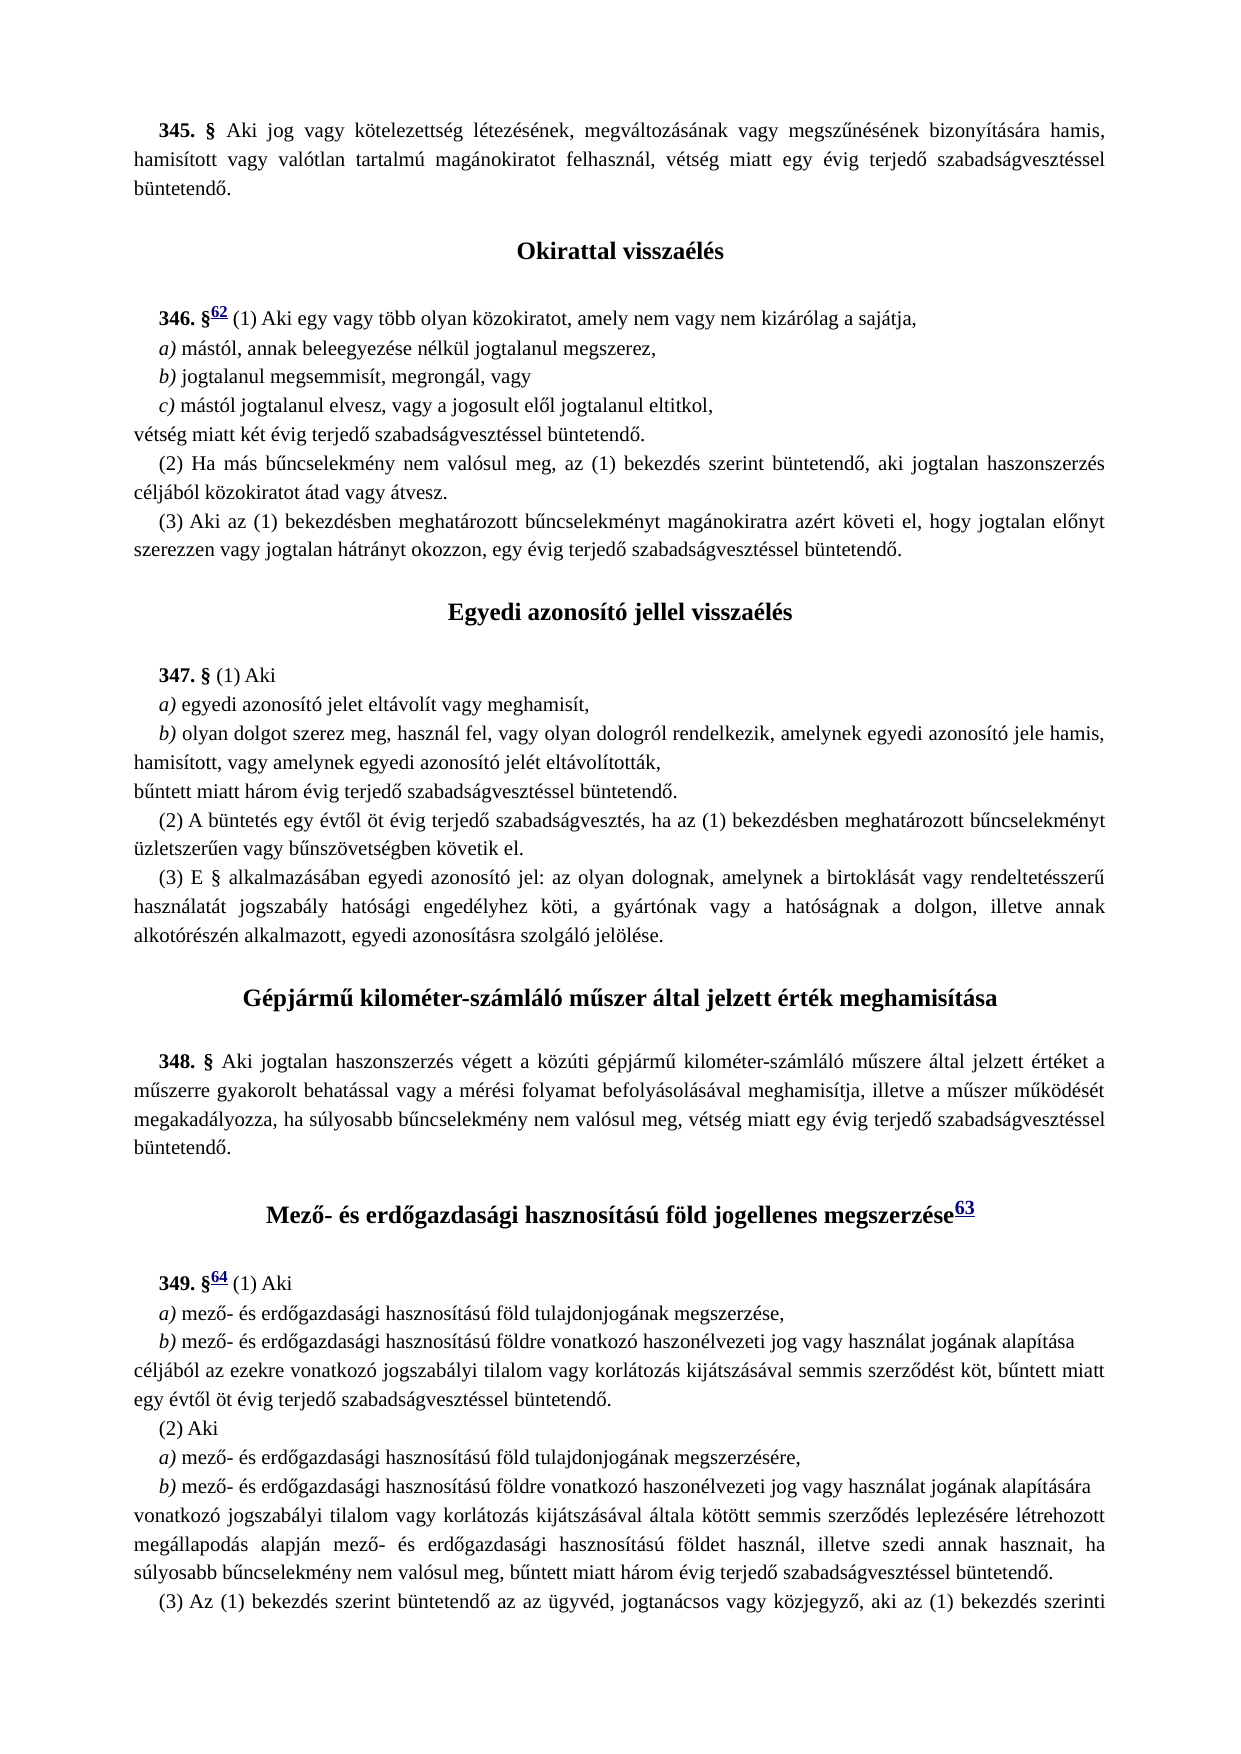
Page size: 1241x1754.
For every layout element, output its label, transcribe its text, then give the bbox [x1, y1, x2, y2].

text a) egyedi azonosító jelet eltávolít vagy meghamisít, [134, 692, 1106, 716]
text a) mástól, annak beleegyezése nélkül jogtalanul megszerez, [134, 335, 1106, 359]
text Gépjármű kilométer-számláló műszer által jelzett érték meghamisítása [134, 983, 1106, 1012]
text (3) Az (1) bekezdés szerint büntetendő az az ügyvéd, jogtanácsos vagy közjegyző, aki az (1) bekezdés szerinti [134, 1589, 1106, 1613]
text a) mező- és erdőgazdasági hasznosítású föld tulajdonjogának megszerzése, [134, 1301, 1106, 1325]
text b) mező- és erdőgazdasági hasznosítású földre vonatkozó haszonélvezeti jog vagy használat jogának alapítására [134, 1474, 1106, 1498]
text 349. §64 (1) Aki [134, 1267, 1106, 1295]
text (3) E § alkalmazásában egyedi azonosító jel: az olyan dolognak, amelynek a birtoklását vagy rendeltetésszerű használatát jogszabály hatósági engedélyhez köti, a gyártónak vagy a hatóságnak a dolgon, illetve annak alkotórészén alkalmazott, egyedi azonosításra szolgáló jelölése. [134, 865, 1106, 947]
text 346. §62 (1) Aki egy vagy több olyan közokiratot, amely nem vagy nem kizárólag a sajátja, [134, 302, 1106, 330]
text (3) Aki az (1) bekezdésben meghatározott bűncselekményt magánokiratra azért követi el, hogy jogtalan előnyt szerezzen vagy jogtalan hátrányt okozzon, egy évig terjedő szabadságvesztéssel büntetendő. [134, 508, 1106, 561]
text (2) Aki [134, 1416, 1106, 1440]
text 347. § (1) Aki [134, 663, 1106, 687]
text b) jogtalanul megsemmisít, megrongál, vagy [134, 364, 1106, 388]
text a) mező- és erdőgazdasági hasznosítású föld tulajdonjogának megszerzésére, [134, 1445, 1106, 1469]
text c) mástól jogtalanul elvesz, vagy a jogosult elől jogtalanul eltitkol, [134, 393, 1106, 417]
text 348. § Aki jogtalan haszonszerzés végett a közúti gépjármű kilométer-számláló műszere által jelzett értéket a műszerre gyakorolt behatással vagy a mérési folyamat befolyásolásával meghamisítja, illetve a műszer működését megakadályozza, ha súlyosabb bűncselekmény nem valósul meg, vétség miatt egy évig terjedő szabadságvesztéssel büntetendő. [134, 1049, 1106, 1159]
text Okirattal visszaélés [134, 236, 1106, 265]
text (2) A büntetés egy évtől öt évig terjedő szabadságvesztés, ha az (1) bekezdésben meghatározott bűncselekményt üzletszerűen vagy bűnszövetségben követik el. [134, 807, 1106, 860]
text céljából az ezekre vonatkozó jogszabályi tilalom vagy korlátozás kijátszásával semmis szerződést köt, bűntett miatt egy évtől öt évig terjedő szabadságvesztéssel büntetendő. [134, 1358, 1106, 1411]
text b) olyan dolgot szerez meg, használ fel, vagy olyan dologról rendelkezik, amelynek egyedi azonosító jele hamis, hamisított, vagy amelynek egyedi azonosító jelét eltávolították, [134, 721, 1106, 774]
text bűntett miatt három évig terjedő szabadságvesztéssel büntetendő. [134, 779, 1106, 803]
text Mező- és erdőgazdasági hasznosítású föld jogellenes megszerzése63 [134, 1195, 1106, 1229]
text vonatkozó jogszabályi tilalom vagy korlátozás kijátszásával általa kötött semmis szerződés leplezésére létrehozott megállapodás alapján mező- és erdőgazdasági hasznosítású földet használ, illetve szedi annak hasznait, ha súlyosabb bűncselekmény nem valósul meg, bűntett miatt három évig terjedő szabadságvesztéssel büntetendő. [134, 1503, 1106, 1584]
text vétség miatt két évig terjedő szabadságvesztéssel büntetendő. [134, 422, 1106, 446]
text 345. § Aki jog vagy kötelezettség létezésének, megváltozásának vagy megszűnésének bizonyítására hamis, hamisított vagy valótlan tartalmú magánokiratot felhasznál, vétség miatt egy évig terjedő szabadságvesztéssel büntetendő. [134, 118, 1106, 200]
text b) mező- és erdőgazdasági hasznosítású földre vonatkozó haszonélvezeti jog vagy használat jogának alapítása [134, 1329, 1106, 1353]
text (2) Ha más bűncselekmény nem valósul meg, az (1) bekezdés szerint büntetendő, aki jogtalan haszonszerzés céljából közokiratot átad vagy átvesz. [134, 451, 1106, 504]
text Egyedi azonosító jellel visszaélés [134, 597, 1106, 626]
